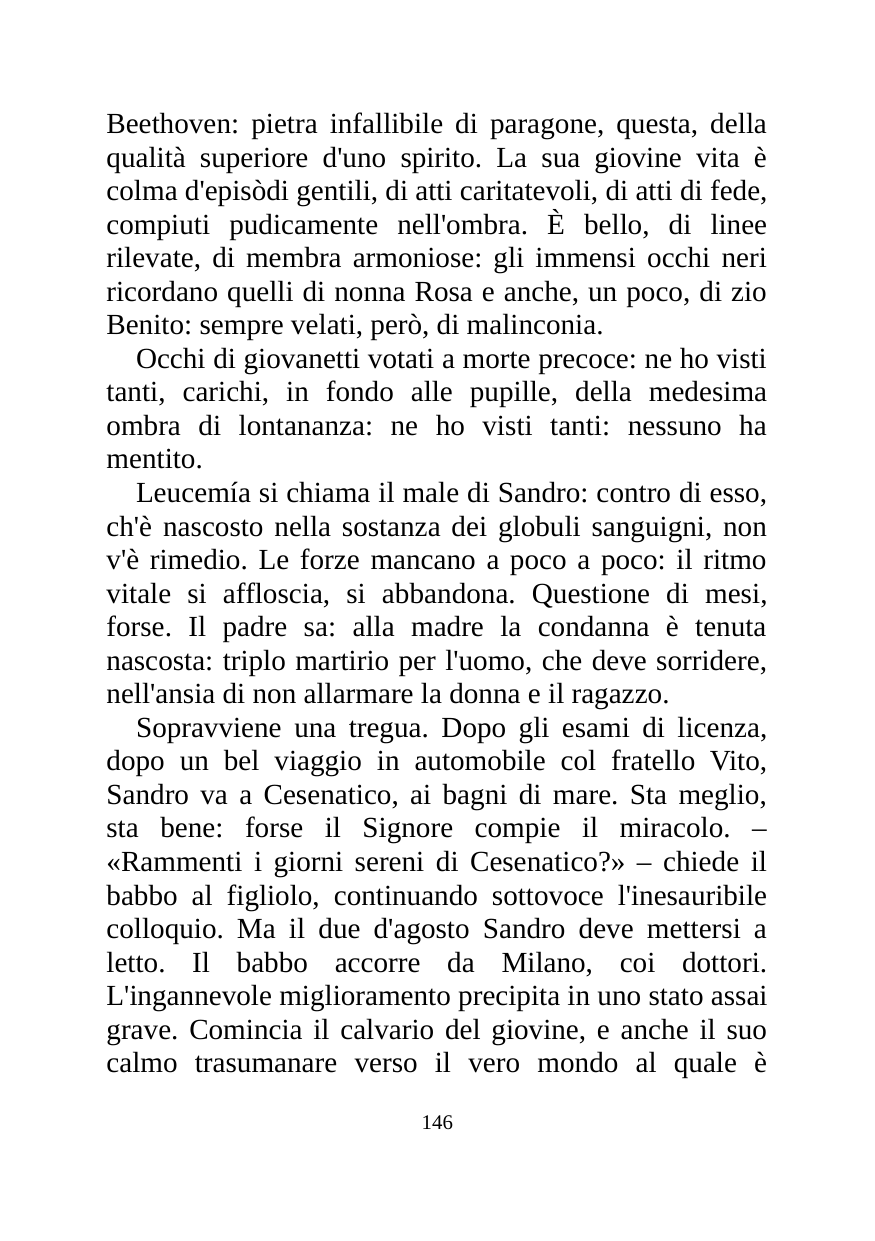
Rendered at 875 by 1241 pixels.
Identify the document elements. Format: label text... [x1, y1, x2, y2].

text Beethoven: pietra infallibile di paragone, questa, della qualità superiore d'uno spirito. La sua giovine vita è colma d'episòdi gentili, di atti caritatevoli, di atti di fede, compiuti pudicamente nell'ombra. È bello, di linee rilevate, di membra armoniose: gli immensi occhi neri ricordano quelli di nonna Rosa e anche, un poco, di zio Benito: sempre velati, però, di malinconia. [106, 106, 768, 341]
text Leucemía si chiama il male di Sandro: contro di esso, ch'è nascosto nella sostanza dei globuli sanguigni, non v'è rimedio. Le forze mancano a poco a poco: il ritmo vitale si affloscia, si abbandona. Questione di mesi, forse. Il padre sa: alla madre la condanna è tenuta nascosta: triplo martirio per l'uomo, che deve sorridere, nell'ansia di non allarmare la donna e il ragazzo. [106, 475, 768, 710]
text Occhi di giovanetti votati a morte precoce: ne ho visti tanti, carichi, in fondo alle pupille, della medesima ombra di lontananza: ne ho visti tanti: nessuno ha mentito. [106, 341, 768, 475]
text Sopravviene una tregua. Dopo gli esami di licenza, dopo un bel viaggio in automobile col fratello Vito, Sandro va a Cesenatico, ai bagni di mare. Sta meglio, sta bene: forse il Signore compie il miracolo. – «Rammenti i giorni sereni di Cesenatico?» – chiede il babbo al figliolo, continuando sottovoce l'inesauribile colloquio. Ma il due d'agosto Sandro deve mettersi a letto. Il babbo accorre da Milano, coi dottori. L'ingannevole miglioramento precipita in uno stato assai grave. Comincia il calvario del giovine, e anche il suo calmo trasumanare verso il vero mondo al quale è [106, 710, 768, 1079]
